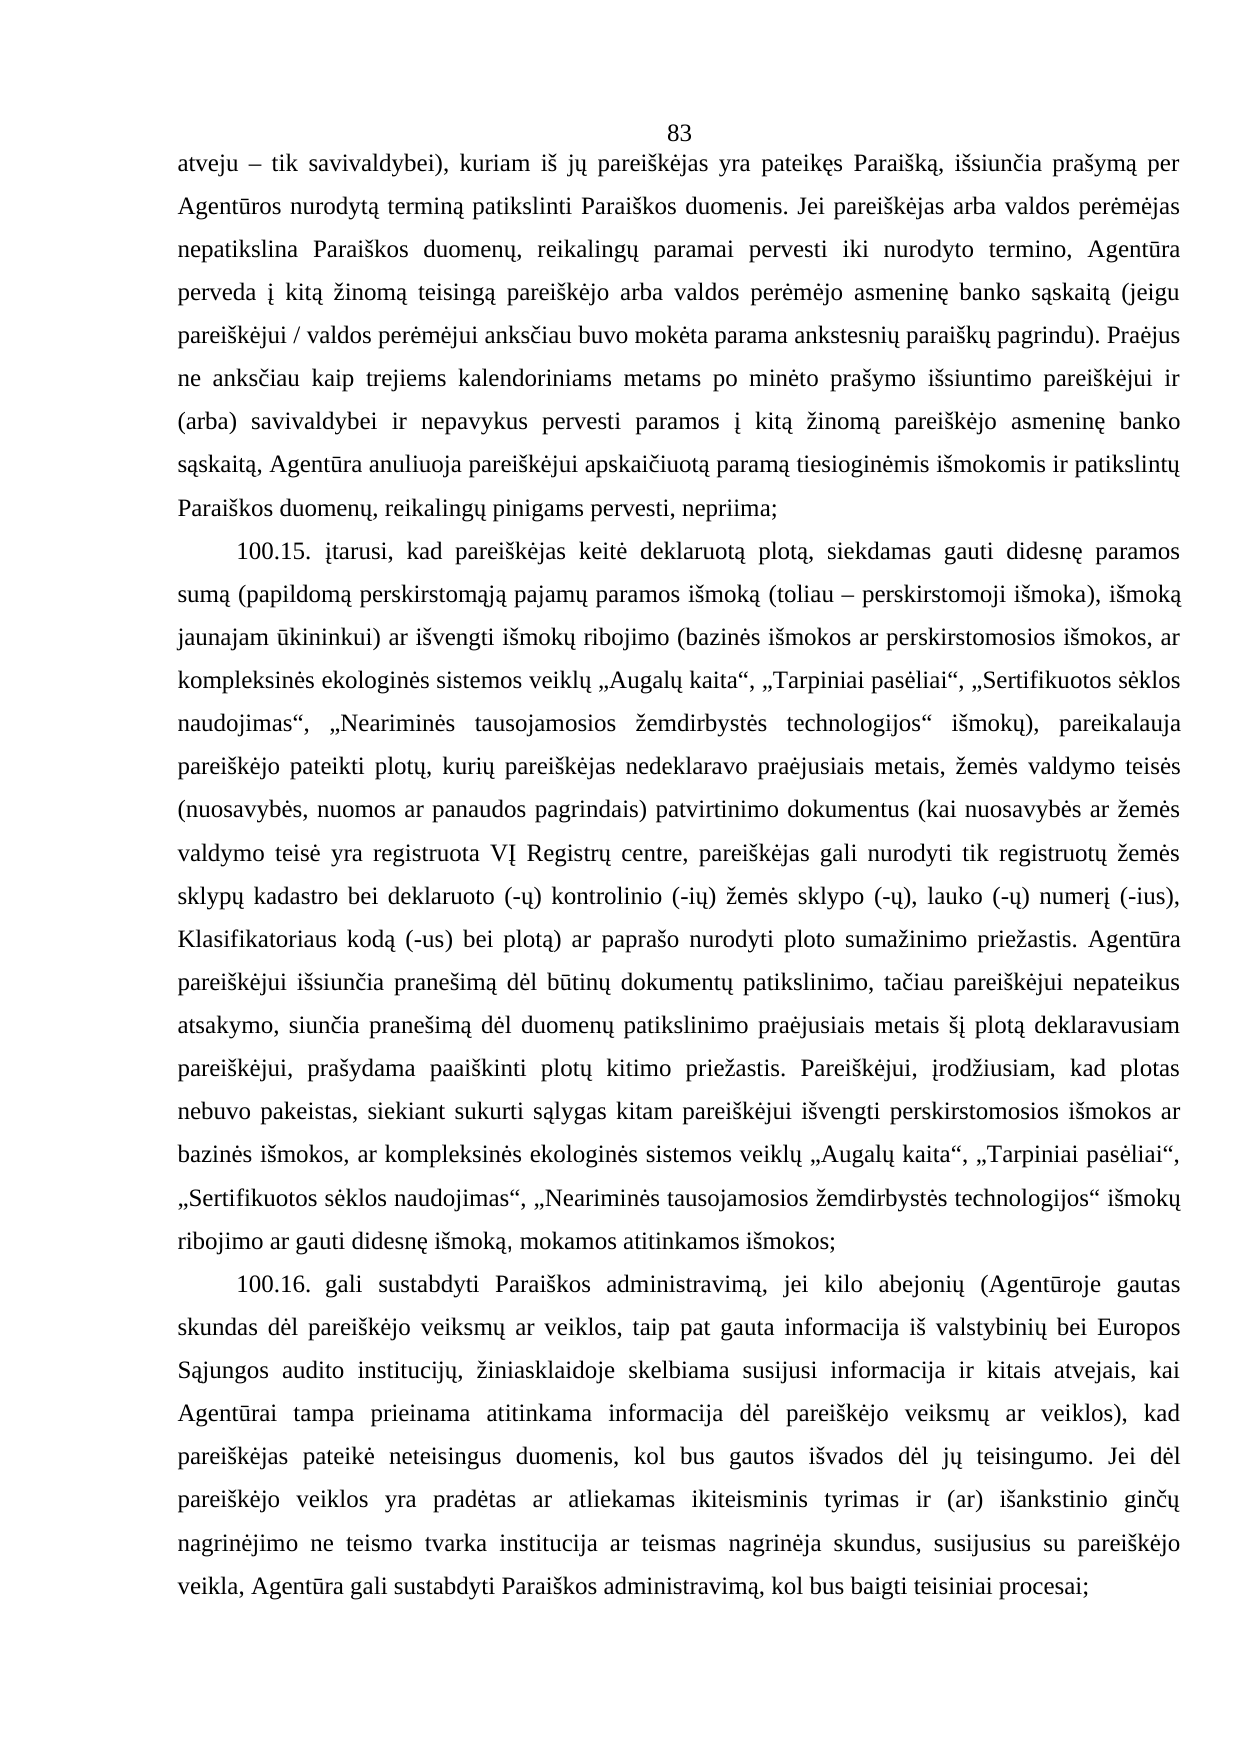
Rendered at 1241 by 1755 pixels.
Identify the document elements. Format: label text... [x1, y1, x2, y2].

text atveju – tik savivaldybei), kuriam iš jų pareiškėjas yra pateikęs Paraišką, išsiunčia prašymą per Agentūros nurodytą terminą patikslinti Paraiškos duomenis. Jei pareiškėjas arba valdos perėmėjas nepatikslina Paraiškos duomenų, reikalingų paramai pervesti iki nurodyto termino, Agentūra perveda į kitą žinomą teisingą pareiškėjo arba valdos perėmėjo asmeninę banko sąskaitą (jeigu pareiškėjui / valdos perėmėjui anksčiau buvo mokėta parama ankstesnių paraiškų pagrindu). Praėjus ne anksčiau kaip trejiems kalendoriniams metams po minėto prašymo išsiuntimo pareiškėjui ir (arba) savivaldybei ir nepavykus pervesti paramos į kitą žinomą pareiškėjo asmeninę banko sąskaitą, Agentūra anuliuoja pareiškėjui apskaičiuotą paramą tiesioginėmis išmokomis ir patikslintų Paraiškos duomenų, reikalingų pinigams pervesti, nepriima; [177, 148, 1181, 521]
text 100.15. įtarusi, kad pareiškėjas keitė deklaruotą plotą, siekdamas gauti didesnę paramos sumą (papildomą perskirstomąją pajamų paramos išmoką (toliau – perskirstomoji išmoka), išmoką jaunajam ūkininkui) ar išvengti išmokų ribojimo (bazinės išmokos ar perskirstomosios išmokos, ar kompleksinės ekologinės sistemos veiklų „Augalų kaita“, „Tarpiniai pasėliai“, „Sertifikuotos sėklos naudojimas“, „Neariminės tausojamosios žemdirbystės technologijos“ išmokų), pareikalauja pareiškėjo pateikti plotų, kurių pareiškėjas nedeklaravo praėjusiais metais, žemės valdymo teisės (nuosavybės, nuomos ar panaudos pagrindais) patvirtinimo dokumentus (kai nuosavybės ar žemės valdymo teisė yra registruota VĮ Registrų centre, pareiškėjas gali nurodyti tik registruotų žemės sklypų kadastro bei deklaruoto (-ų) kontrolinio (-ių) žemės sklypo (-ų), lauko (-ų) numerį (-ius), Klasifikatoriaus kodą (-us) bei plotą) ar paprašo nurodyti ploto sumažinimo priežastis. Agentūra pareiškėjui išsiunčia pranešimą dėl būtinų dokumentų patikslinimo, tačiau pareiškėjui nepateikus atsakymo, siunčia pranešimą dėl duomenų patikslinimo praėjusiais metais šį plotą deklaravusiam pareiškėjui, prašydama paaiškinti plotų kitimo priežastis. Pareiškėjui, įrodžiusiam, kad plotas nebuvo pakeistas, siekiant sukurti sąlygas kitam pareiškėjui išvengti perskirstomosios išmokos ar bazinės išmokos, ar kompleksinės ekologinės sistemos veiklų „Augalų kaita“, „Tarpiniai pasėliai“, „Sertifikuotos sėklos naudojimas“, „Neariminės tausojamosios žemdirbystės technologijos“ išmokų ribojimo ar gauti didesnę išmoką, mokamos atitinkamos išmokos; [177, 536, 1181, 1254]
text 100.16. gali sustabdyti Paraiškos administravimą, jei kilo abejonių (Agentūroje gautas skundas dėl pareiškėjo veiksmų ar veiklos, taip pat gauta informacija iš valstybinių bei Europos Sąjungos audito institucijų, žiniasklaidoje skelbiama susijusi informacija ir kitais atvejais, kai Agentūrai tampa prieinama atitinkama informacija dėl pareiškėjo veiksmų ar veiklos), kad pareiškėjas pateikė neteisingus duomenis, kol bus gautos išvados dėl jų teisingumo. Jei dėl pareiškėjo veiklos yra pradėtas ar atliekamas ikiteisminis tyrimas ir (ar) išankstinio ginčų nagrinėjimo ne teismo tvarka institucija ar teismas nagrinėja skundus, susijusius su pareiškėjo veikla, Agentūra gali sustabdyti Paraiškos administravimą, kol bus baigti teisiniai procesai; [177, 1269, 1181, 1599]
